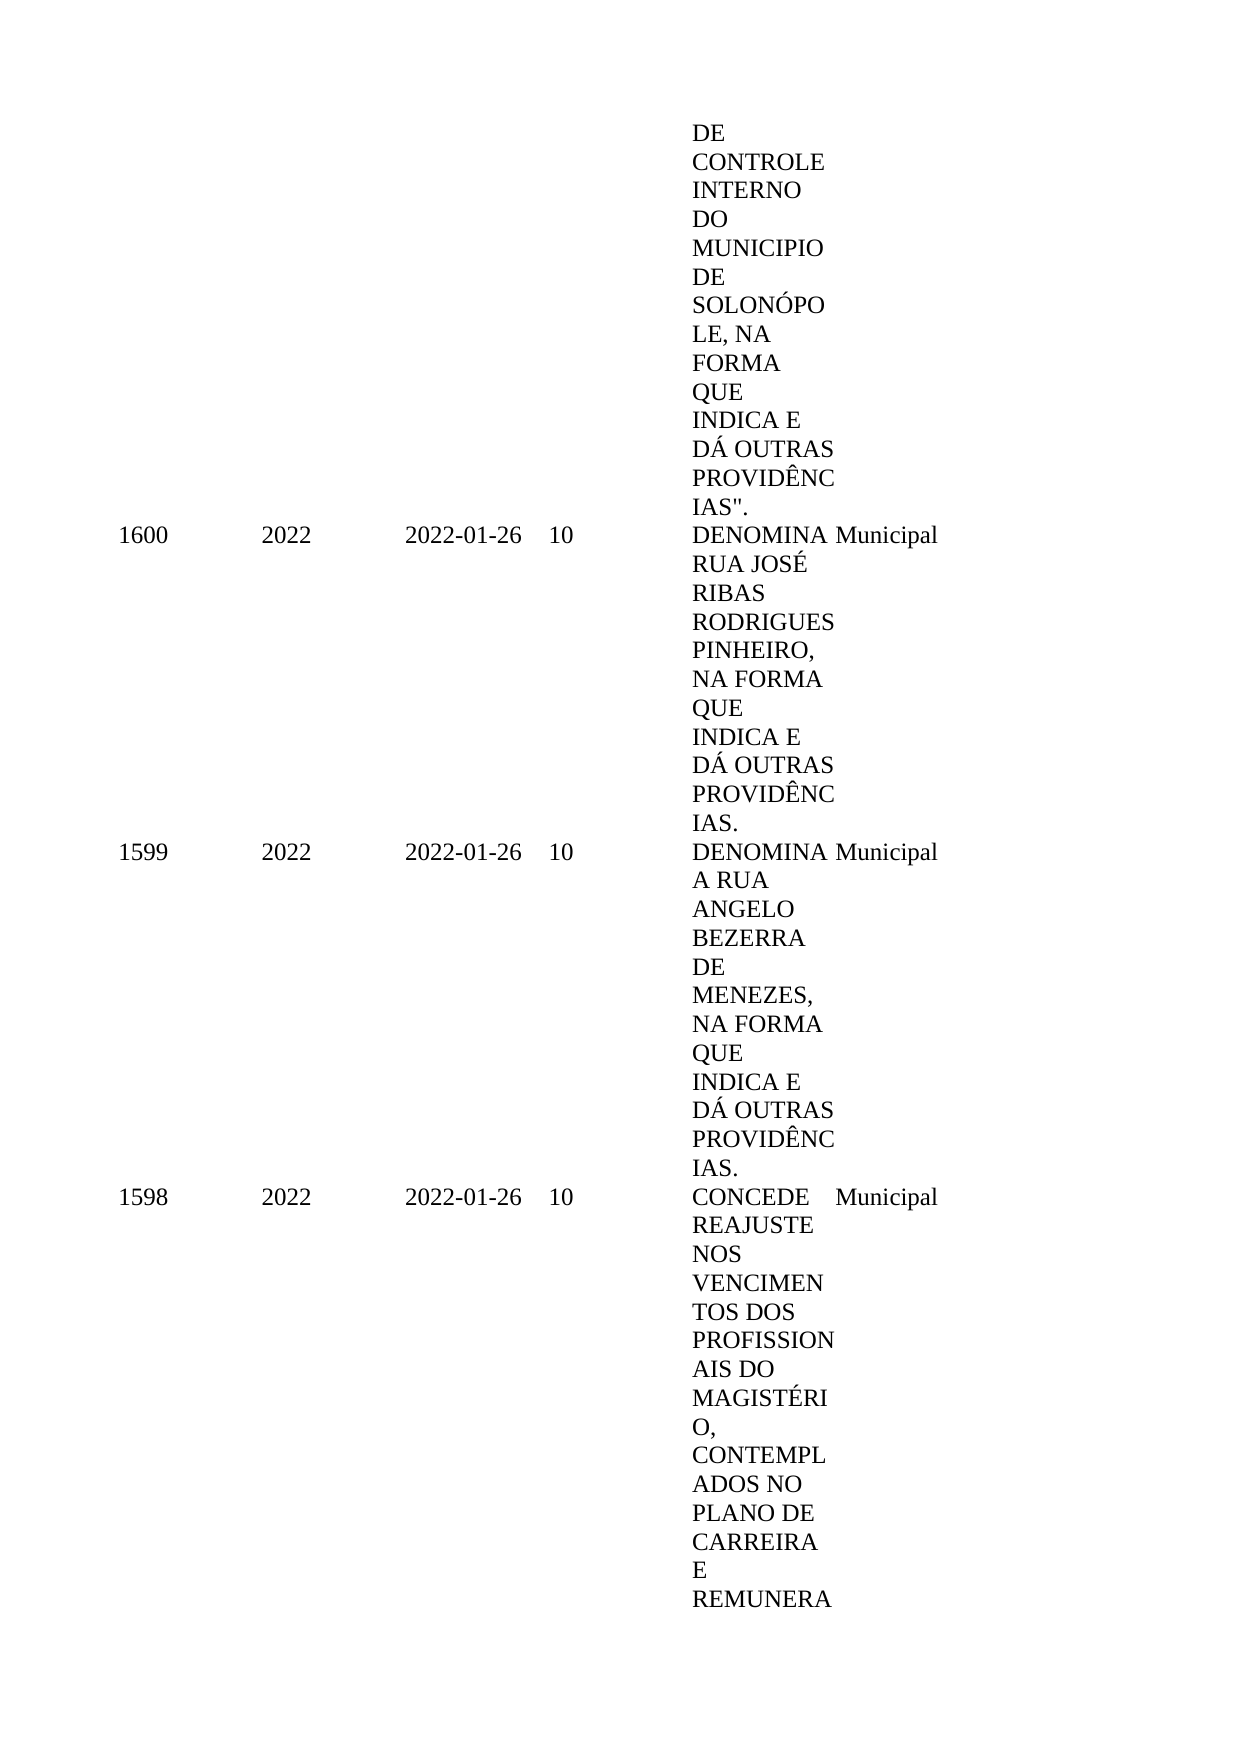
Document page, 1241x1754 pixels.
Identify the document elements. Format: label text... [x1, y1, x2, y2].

table_cell [835, 118, 979, 521]
table_cell [548, 118, 692, 521]
table_cell DE CONTROLE INTERNO DO MUNICIPIO DE SOLONÓPOLE, NA FORMA QUE INDICA E DÁ OUTRAS PROVIDÊNCIAS". [692, 118, 835, 521]
table_cell 1600 [118, 521, 261, 837]
table_cell DENOMINA A RUA ANGELO BEZERRA DE MENEZES, NA FORMA QUE INDICA E DÁ OUTRAS PROVIDÊNCIAS. [692, 837, 835, 1182]
table_cell [979, 837, 1122, 1182]
table_cell 2022 [261, 837, 405, 1182]
table_cell 2022-01-26 [405, 521, 548, 837]
table_cell Municipal [835, 1182, 979, 1613]
table_cell 1599 [118, 837, 261, 1182]
table_cell [118, 118, 261, 521]
table_cell [405, 118, 548, 521]
table_cell 2022 [261, 521, 405, 837]
table_cell 10 [548, 521, 692, 837]
table_cell [979, 521, 1122, 837]
table_cell Municipal [835, 521, 979, 837]
table_cell 2022 [261, 1182, 405, 1613]
table_cell [261, 118, 405, 521]
table_cell CONCEDE REAJUSTE NOS VENCIMENTOS DOS PROFISSIONAIS DO MAGISTÉRIO, CONTEMPLADOS NO PLANO DE CARREIRA E REMUNERA [692, 1182, 835, 1613]
table_cell 1598 [118, 1182, 261, 1613]
table_cell Municipal [835, 837, 979, 1182]
table_cell [979, 1182, 1122, 1613]
table_cell 2022-01-26 [405, 837, 548, 1182]
table_cell 2022-01-26 [405, 1182, 548, 1613]
table_cell DENOMINA RUA JOSÉ RIBAS RODRIGUES PINHEIRO, NA FORMA QUE INDICA E DÁ OUTRAS PROVIDÊNCIAS. [692, 521, 835, 837]
table_cell 10 [548, 837, 692, 1182]
table_cell [979, 118, 1122, 521]
table_cell 10 [548, 1182, 692, 1613]
